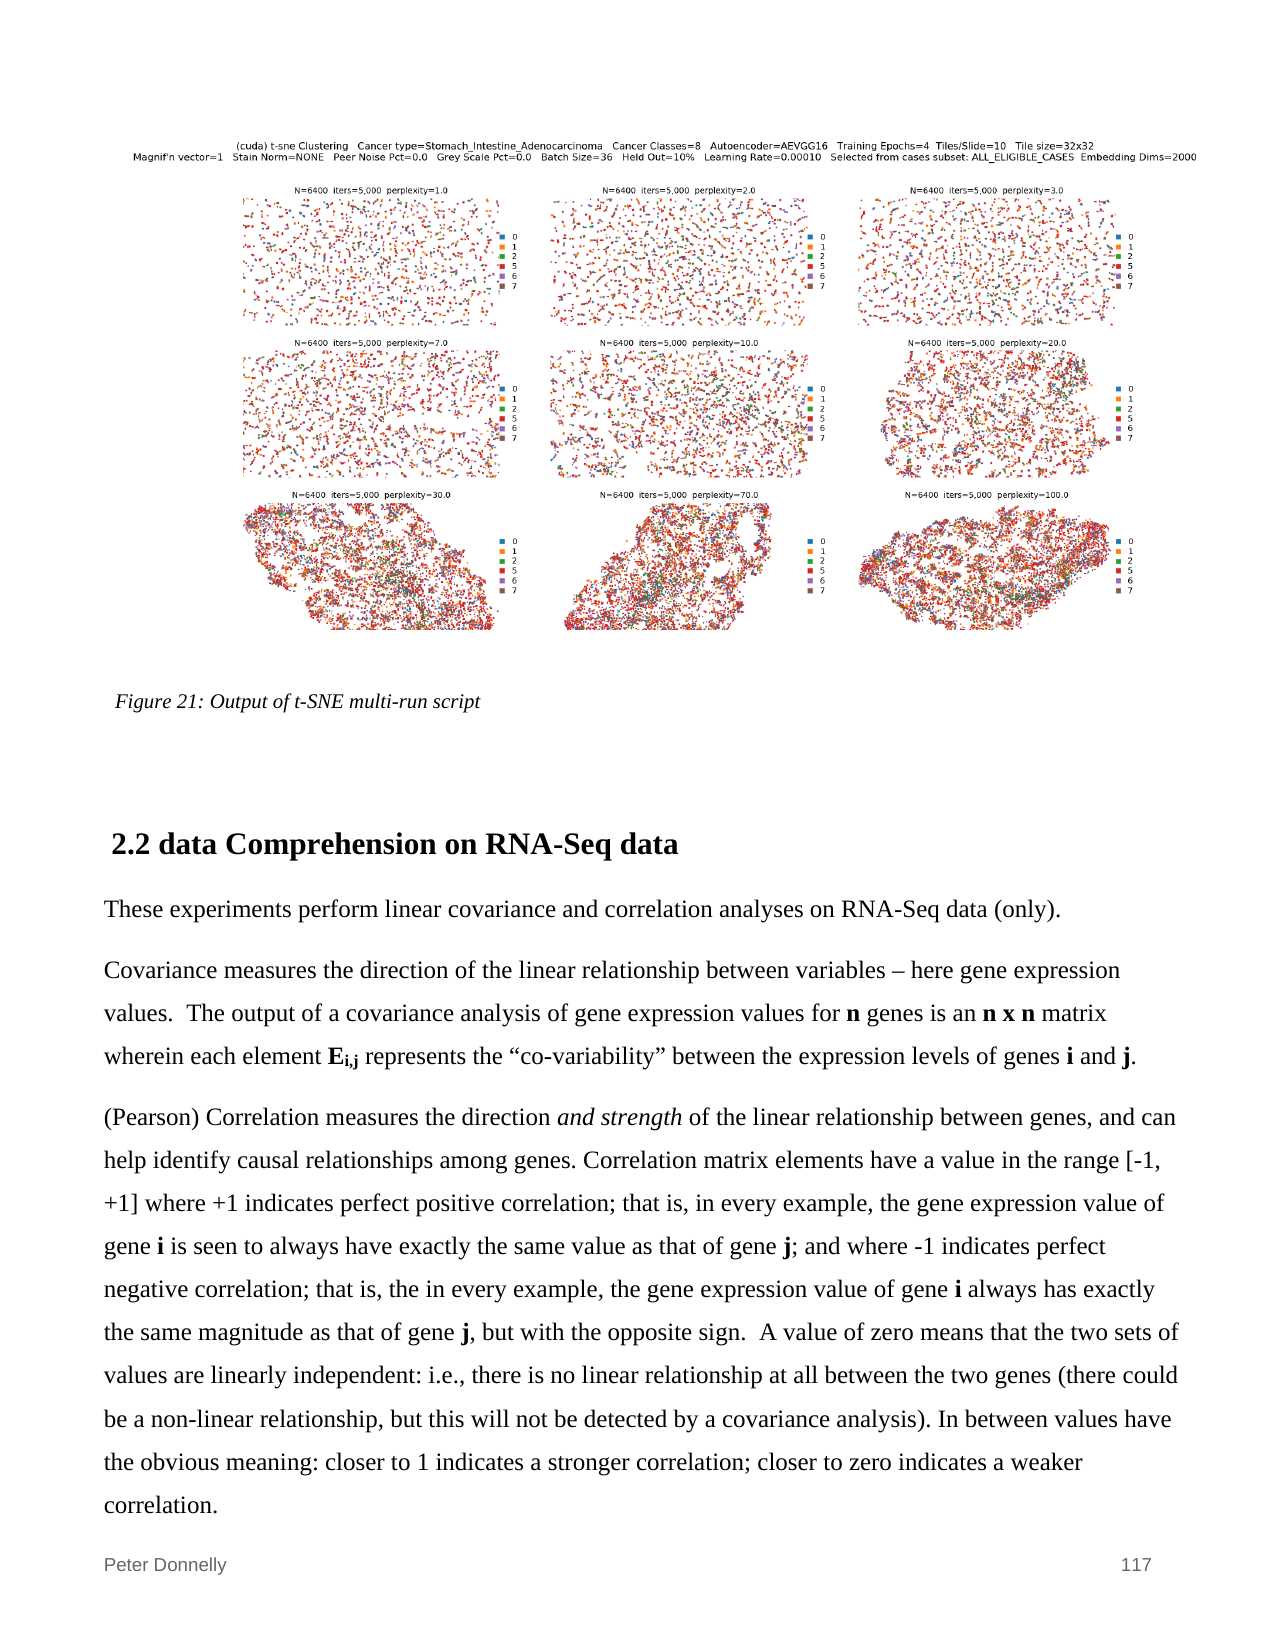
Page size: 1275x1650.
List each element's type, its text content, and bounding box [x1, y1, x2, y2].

text Covariance measures the direction of the linear relationship between variables – here gene expression values. The output of a covariance analysis of gene expression values for n genes is an n x n matrix wherein each element Ei,j represents the “co-variability” between the expression levels of genes i and j. [103, 955, 1181, 1070]
subtitle data Comprehension on RNA-Seq data [103, 826, 1181, 861]
picture [124, 132, 1203, 690]
text These experiments perform linear covariance and correlation analyses on RNA-Seq data (only). [103, 894, 1181, 923]
text (Pearson) Correlation measures the direction and strength of the linear relationship between genes, and can help identify causal relationships among genes. Correlation matrix elements have a value in the range [-1, +1] where +1 indicates perfect positive correlation; that is, in every example, the gene expression value of gene i is seen to always have exactly the same value as that of gene j; and where -1 indicates perfect negative correlation; that is, the in every example, the gene expression value of gene i always has exactly the same magnitude as that of gene j, but with the opposite sign. A value of zero means that the two sets of values are linearly independent: i.e., there is no linear relationship at all between the two genes (there could be a non-linear relationship, but this will not be detected by a covariance analysis). In between values have the obvious meaning: closer to 1 indicates a stronger correlation; closer to zero indicates a weaker correlation. [103, 1102, 1181, 1519]
text Figure 21: Output of t-SNE multi-run script [115, 690, 1212, 713]
